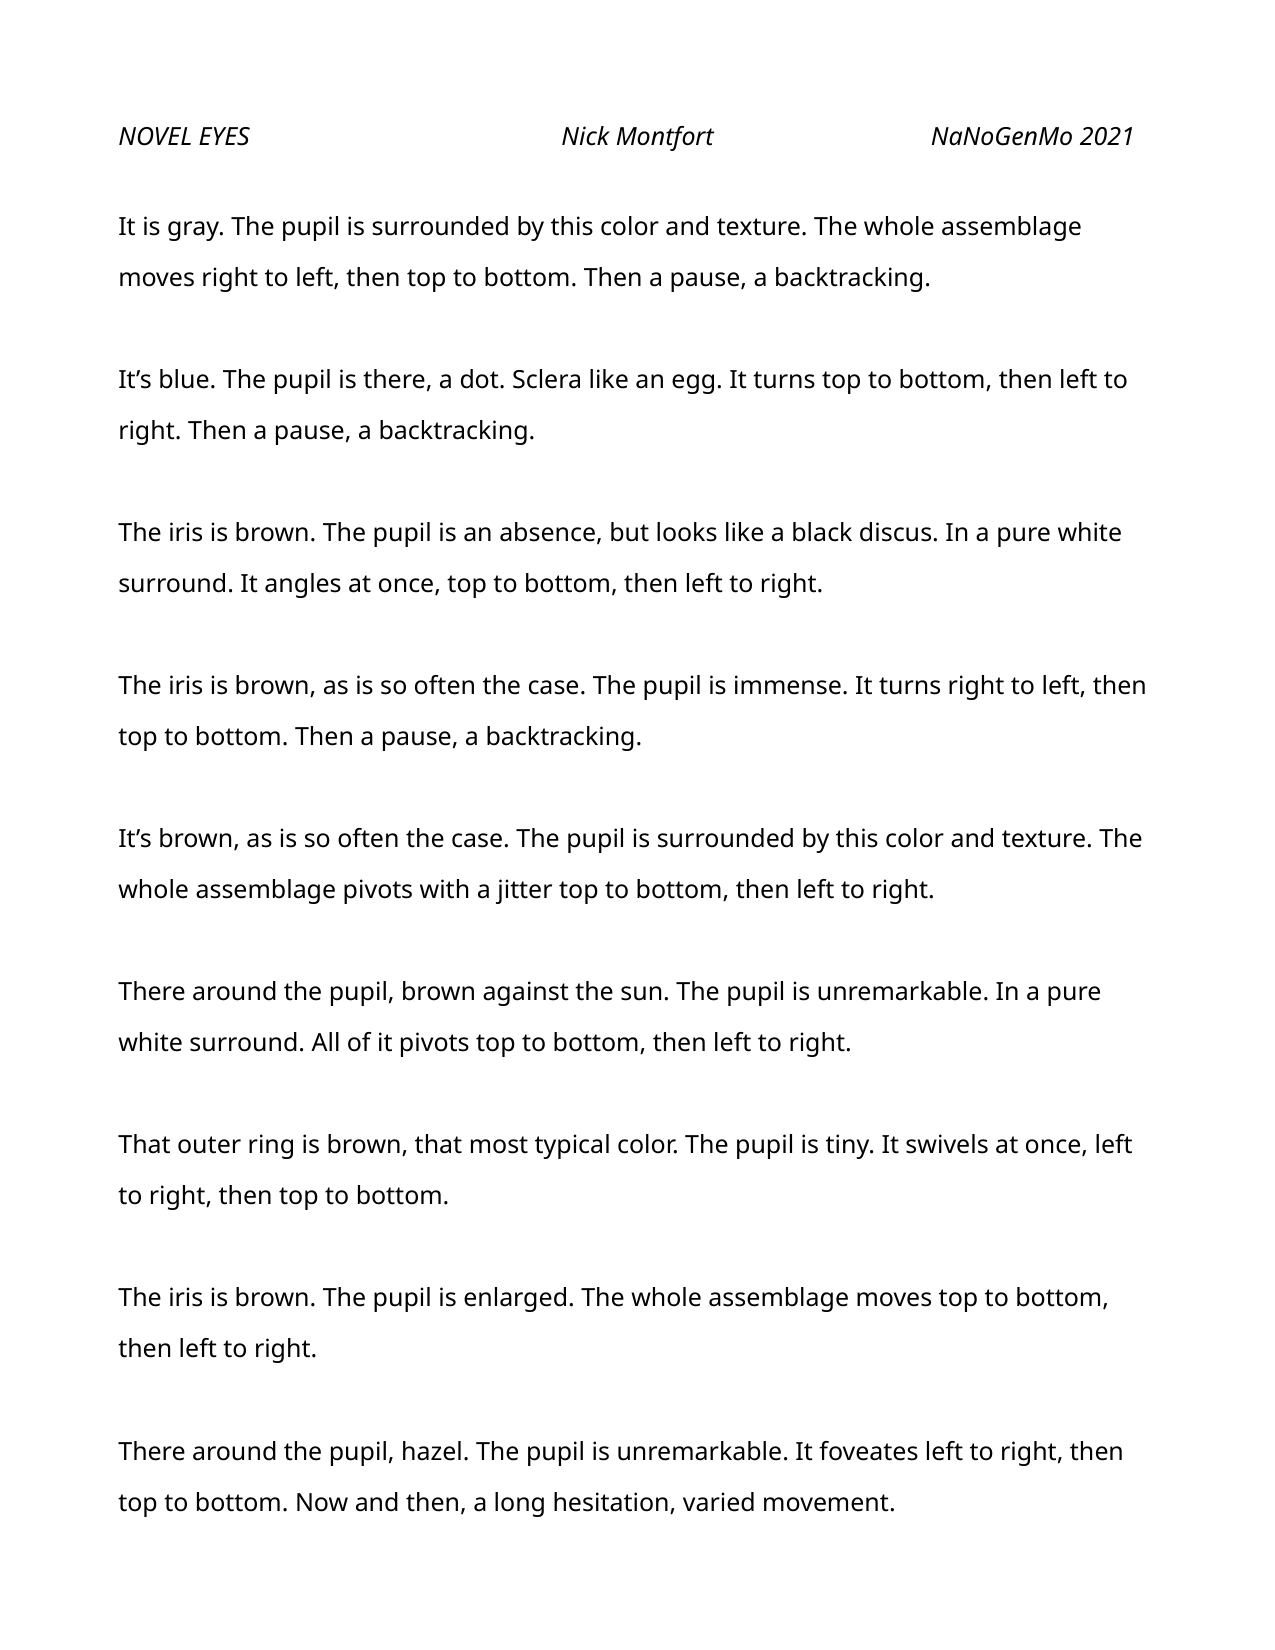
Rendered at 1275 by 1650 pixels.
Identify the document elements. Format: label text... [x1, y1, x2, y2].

text That outer ring is brown, that most typical color. The pupil is tiny. It swivels at once, left to right, then top to bottom. [118, 1127, 1157, 1212]
text It’s blue. The pupil is there, a dot. Sclera like an egg. It turns top to bottom, then left to right. Then a pause, a backtracking. [118, 361, 1157, 446]
text There around the pupil, brown against the sun. The pupil is unremarkable. In a pure white surround. All of it pivots top to bottom, then left to right. [118, 974, 1157, 1059]
text It’s brown, as is so often the case. The pupil is surrounded by this color and texture. The whole assemblage pivots with a jitter top to bottom, then left to right. [118, 821, 1157, 906]
text The iris is brown. The pupil is an absence, but looks like a black discus. In a pure white surround. It angles at once, top to bottom, then left to right. [118, 514, 1157, 599]
text The iris is brown, as is so often the case. The pupil is immense. It turns right to left, then top to bottom. Then a pause, a backtracking. [118, 667, 1157, 753]
text The iris is brown. The pupil is enlarged. The whole assemblage moves top to bottom, then left to right. [118, 1280, 1157, 1365]
text There around the pupil, hazel. The pupil is unremarkable. It foveates left to right, then top to bottom. Now and then, a long hesitation, varied movement. [118, 1433, 1157, 1518]
text It is gray. The pupil is surrounded by this color and texture. The whole assemblage moves right to left, then top to bottom. Then a pause, a backtracking. [118, 208, 1157, 293]
